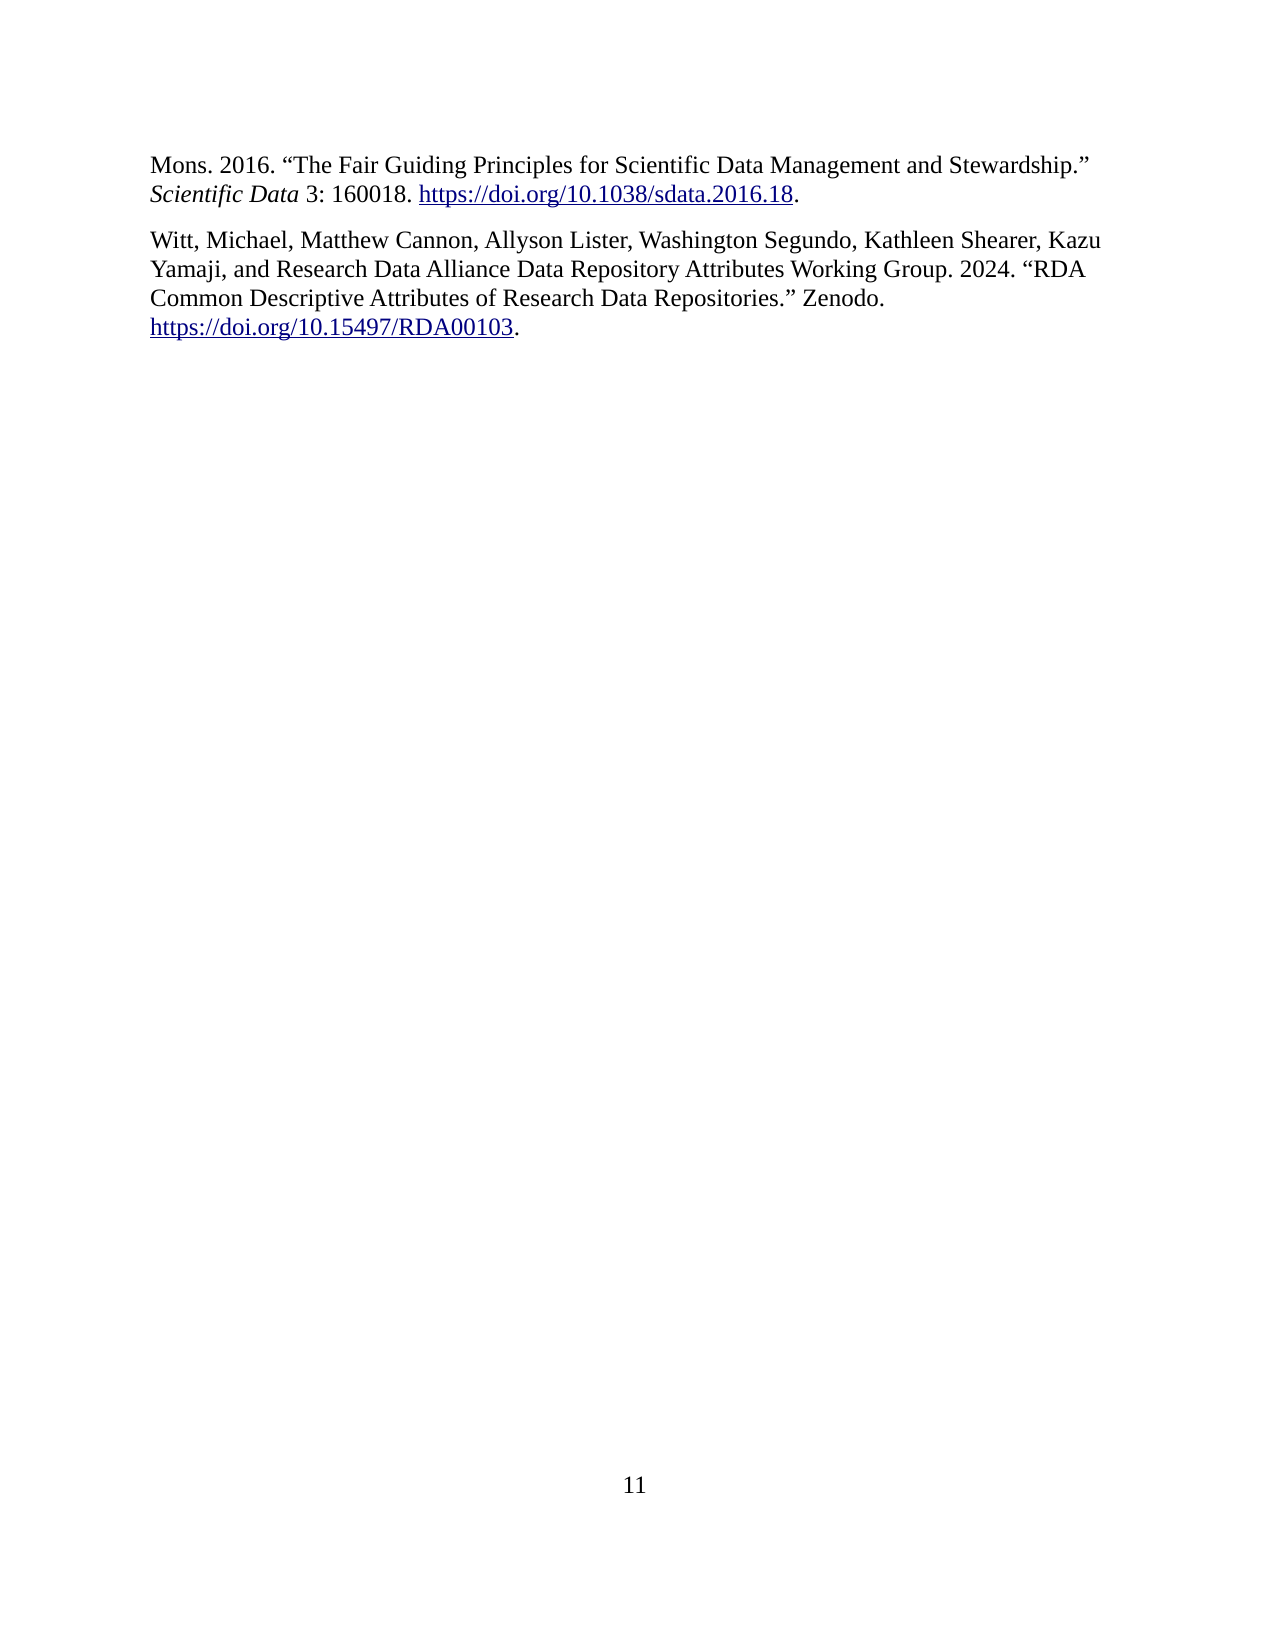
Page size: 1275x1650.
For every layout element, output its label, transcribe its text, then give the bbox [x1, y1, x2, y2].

text Witt, Michael, Matthew Cannon, Allyson Lister, Washington Segundo, Kathleen Shearer, Kazu Yamaji, and Research Data Alliance Data Repository Attributes Working Group. 2024. “RDA Common Descriptive Attributes of Research Data Repositories.” Zenodo. https://doi.org/10.15497/RDA00103. [150, 225, 1125, 340]
text Mons. 2016. “The Fair Guiding Principles for Scientific Data Management and Stewardship.” Scientific Data 3: 160018. https://doi.org/10.1038/sdata.2016.18. [150, 150, 1125, 207]
